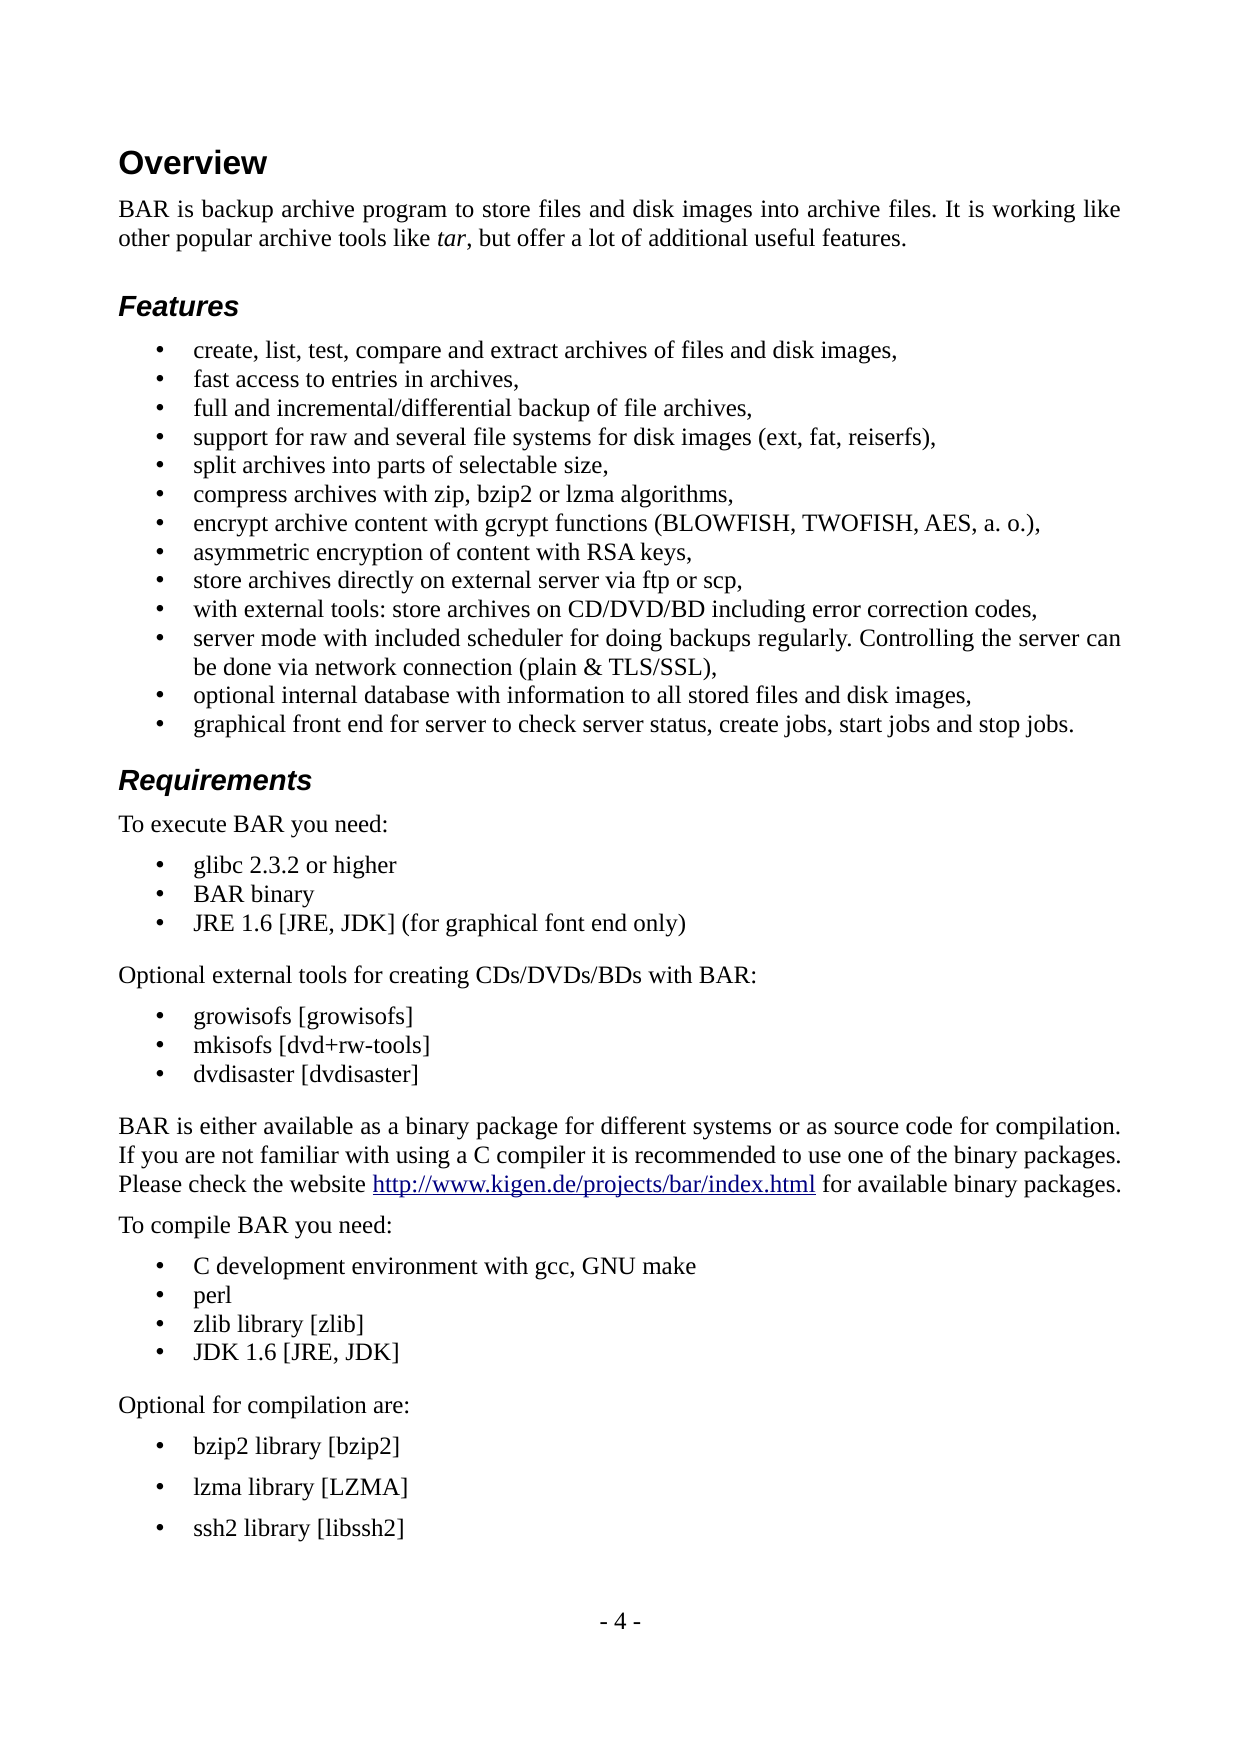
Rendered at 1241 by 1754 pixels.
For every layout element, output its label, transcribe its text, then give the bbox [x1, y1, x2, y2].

list store archives directly on external server via ftp or scp, [156, 565, 1122, 594]
list create, list, test, compare and extract archives of files and disk images, [156, 335, 1122, 364]
list split archives into parts of selectable size, [156, 450, 1122, 479]
text To execute BAR you need: [118, 809, 1122, 838]
subtitle Overview [118, 143, 1122, 182]
list glibc 2.3.2 or higher [156, 850, 1122, 879]
list bzip2 library [bzip2] [156, 1431, 1122, 1460]
list full and incremental/differential backup of file archives, [156, 393, 1122, 422]
list BAR binary [156, 879, 1122, 908]
list lzma library [LZMA] [156, 1472, 1122, 1501]
list asymmetric encryption of content with RSA keys, [156, 537, 1122, 565]
list graphical front end for server to check server status, create jobs, start jobs and stop jobs. [156, 709, 1122, 738]
subtitle Requirements [118, 763, 1122, 796]
list fast access to entries in archives, [156, 364, 1122, 393]
list support for raw and several file systems for disk images (ext, fat, reiserfs), [156, 422, 1122, 450]
text Optional for compilation are: [118, 1390, 1122, 1418]
text To compile BAR you need: [118, 1210, 1122, 1239]
list JRE 1.6 [JRE, JDK] (for graphical font end only) [156, 908, 1122, 936]
list ssh2 library [libssh2] [156, 1513, 1122, 1542]
text Optional external tools for creating CDs/DVDs/BDs with BAR: [118, 960, 1122, 989]
list C development environment with gcc, GNU make [156, 1251, 1122, 1280]
list optional internal database with information to all stored files and disk images, [156, 680, 1122, 709]
subtitle Features [118, 289, 1122, 323]
list JDK 1.6 [JRE, JDK] [156, 1337, 1122, 1366]
list mkisofs [dvd+rw-tools] [156, 1030, 1122, 1059]
list growisofs [growisofs] [156, 1001, 1122, 1030]
text BAR is either available as a binary package for different systems or as source code for compilation. If you are not familiar with using a C compiler it is recommended to use one of the binary packages. Please check the website http://www.kigen.de/projects/bar/index.html for available binary packages. [118, 1111, 1122, 1197]
list with external tools: store archives on CD/DVD/BD including error correction codes, [156, 594, 1122, 623]
list perl [156, 1280, 1122, 1309]
text BAR is backup archive program to store files and disk images into archive files. It is working like other popular archive tools like tar, but offer a lot of additional useful features. [118, 194, 1122, 252]
list dvdisaster [dvdisaster] [156, 1059, 1122, 1087]
list zlib library [zlib] [156, 1309, 1122, 1337]
list server mode with included scheduler for doing backups regularly. Controlling the server can be done via network connection (plain & TLS/SSL), [156, 623, 1122, 680]
list compress archives with zip, bzip2 or lzma algorithms, [156, 479, 1122, 508]
list encrypt archive content with gcrypt functions (BLOWFISH, TWOFISH, AES, a. o.), [156, 508, 1122, 537]
